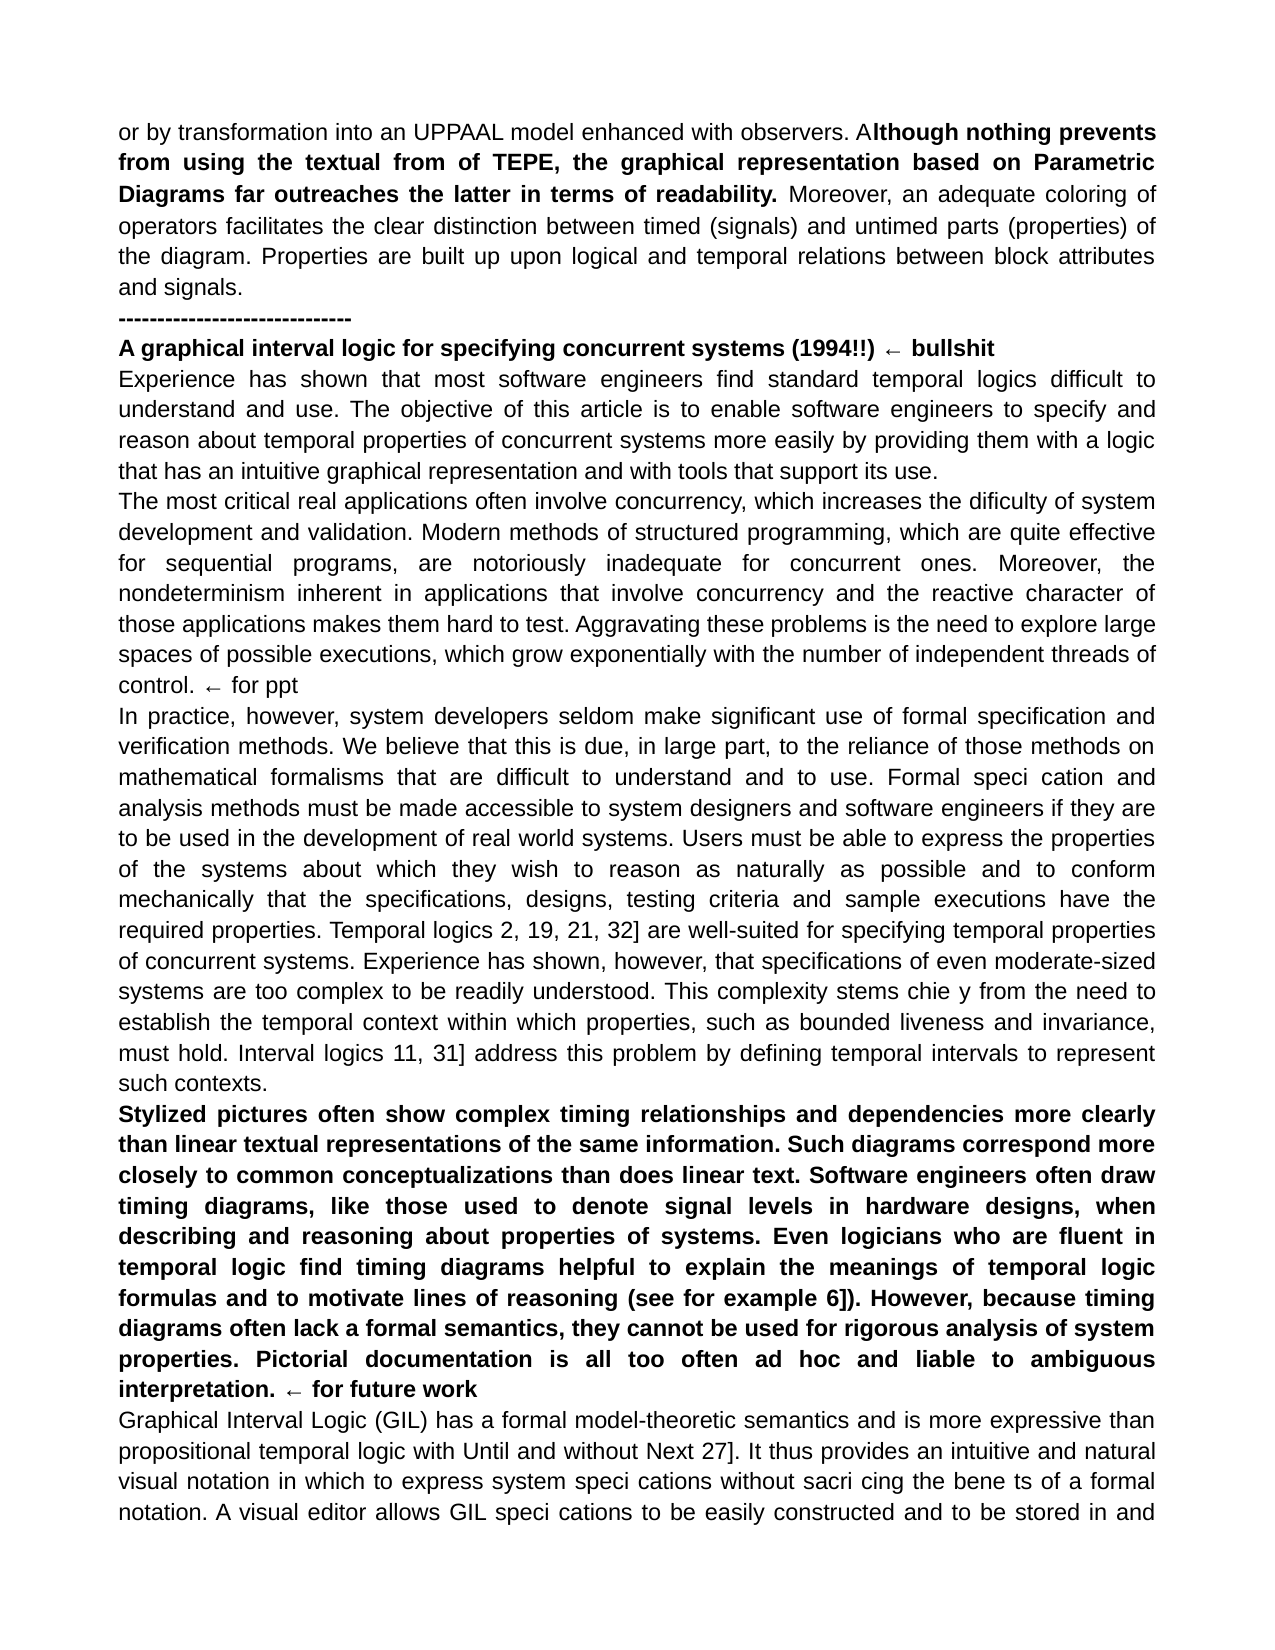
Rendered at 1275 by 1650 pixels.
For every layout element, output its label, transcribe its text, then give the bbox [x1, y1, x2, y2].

text Graphical Interval Logic (GIL) has a formal model-theoretic semantics and is more expressive than propositional temporal logic with Until and without Next 27]. It thus provides an intuitive and natural visual notation in which to express system speci cations without sacri cing the bene ts of a formal notation. A visual editor allows GIL speci cations to be easily constructed and to be stored in and [118, 1406, 1157, 1525]
text The most critical real applications often involve concurrency, which increases the dificulty of system development and validation. Modern methods of structured programming, which are quite effective for sequential programs, are notoriously inadequate for concurrent ones. Moreover, the nondeterminism inherent in applications that involve concurrency and the reactive character of those applications makes them hard to test. Aggravating these problems is the need to explore large spaces of possible executions, which grow exponentially with the number of independent threads of control. ← for ppt [118, 488, 1157, 698]
text or by transformation into an UPPAAL model enhanced with observers. Although nothing prevents from using the textual from of TEPE, the graphical representation based on Parametric Diagrams far outreaches the latter in terms of readability. Moreover, an adequate coloring of operators facilitates the clear distinction between timed (signals) and untimed parts (properties) of the diagram. Properties are built up upon logical and temporal relations between block attributes and signals. [118, 118, 1157, 300]
text ------------------------------ [118, 304, 1157, 331]
text In practice, however, system developers seldom make significant use of formal specification and verification methods. We believe that this is due, in large part, to the reliance of those methods on mathematical formalisms that are difficult to understand and to use. Formal speci cation and analysis methods must be made accessible to system designers and software engineers if they are to be used in the development of real world systems. Users must be able to express the properties of the systems about which they wish to reason as naturally as possible and to conform mechanically that the specifications, designs, testing criteria and sample executions have the required properties. Temporal logics 2, 19, 21, 32] are well-suited for specifying temporal properties of concurrent systems. Experience has shown, however, that specifications of even moderate-sized systems are too complex to be readily understood. This complexity stems chie y from the need to establish the temporal context within which properties, such as bounded liveness and invariance, must hold. Interval logics 11, 31] address this problem by defining temporal intervals to represent such contexts. [118, 702, 1157, 1096]
text A graphical interval logic for specifying concurrent systems (1994!!) ← bullshit [118, 334, 1157, 361]
text Stylized pictures often show complex timing relationships and dependencies more clearly than linear textual representations of the same information. Such diagrams correspond more closely to common conceptualizations than does linear text. Software engineers often draw timing diagrams, like those used to denote signal levels in hardware designs, when describing and reasoning about properties of systems. Even logicians who are fluent in temporal logic find timing diagrams helpful to explain the meanings of temporal logic formulas and to motivate lines of reasoning (see for example 6]). However, because timing diagrams often lack a formal semantics, they cannot be used for rigorous analysis of system properties. Pictorial documentation is all too often ad hoc and liable to ambiguous interpretation. ← for future work [118, 1100, 1157, 1403]
text Experience has shown that most software engineers find standard temporal logics difficult to understand and use. The objective of this article is to enable software engineers to specify and reason about temporal properties of concurrent systems more easily by providing them with a logic that has an intuitive graphical representation and with tools that support its use. [118, 365, 1157, 484]
